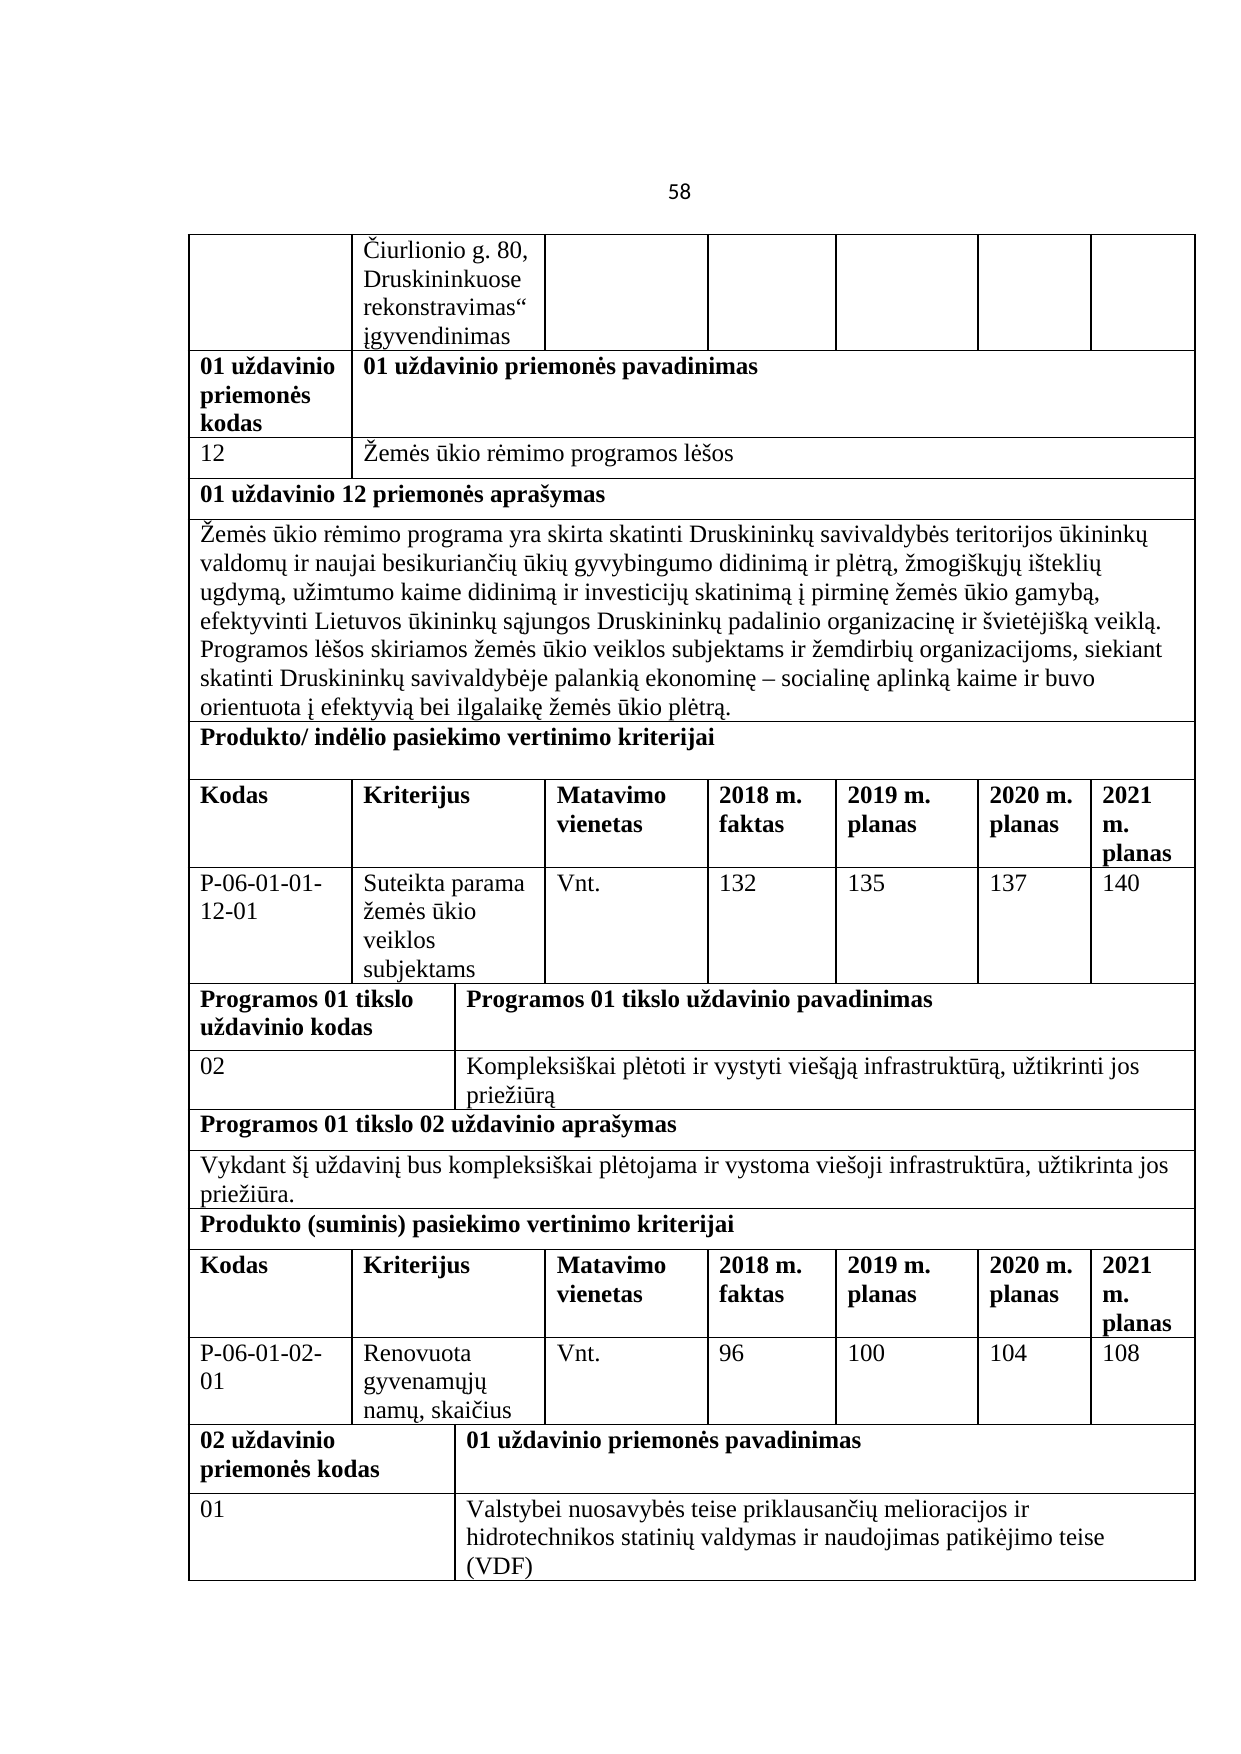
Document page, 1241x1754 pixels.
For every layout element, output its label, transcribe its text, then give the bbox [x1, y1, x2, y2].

table_cell 2018 m. faktas [709, 780, 835, 867]
table_cell Produkto/ indėlio pasiekimo vertinimo kriterijai [190, 722, 1194, 779]
table_cell Kompleksiškai plėtoti ir vystyti viešąją infrastruktūrą, užtikrinti jos priežiūrą [456, 1051, 1194, 1108]
table_cell Programos 01 tikslo 02 uždavinio aprašymas [190, 1110, 1194, 1149]
table_cell Vnt. [546, 868, 707, 983]
table_cell 100 [837, 1338, 977, 1424]
table_cell [546, 235, 707, 350]
table_cell 01 uždavinio priemonės kodas [190, 351, 351, 437]
table_cell 132 [709, 868, 835, 983]
table_cell Suteikta parama žemės ūkio veiklos subjektams [353, 868, 544, 983]
table_cell 01 uždavinio priemonės pavadinimas [353, 351, 1194, 437]
table_cell P-06-01-01-12-01 [190, 868, 351, 983]
table_cell Produkto (suminis) pasiekimo vertinimo kriterijai [190, 1209, 1194, 1249]
table_cell Kodas [190, 780, 351, 867]
table_cell P-06-01-02-01 [190, 1338, 351, 1424]
table_cell 2019 m. planas [837, 1250, 977, 1337]
table_cell Žemės ūkio rėmimo programos lėšos [353, 438, 1194, 478]
table_cell 01 [190, 1494, 454, 1580]
table_cell 2020 m. planas [979, 780, 1090, 867]
table_cell Kodas [190, 1250, 351, 1337]
table_cell 137 [979, 868, 1090, 983]
table_cell Programos 01 tikslo uždavinio pavadinimas [456, 984, 1194, 1050]
table_cell [837, 235, 977, 350]
table_cell Valstybei nuosavybės teise priklausančių melioracijos ir hidrotechnikos statinių valdymas ir naudojimas patikėjimo teise (VDF) [456, 1494, 1194, 1580]
table_cell 96 [709, 1338, 835, 1424]
table_cell Kriterijus [353, 1250, 544, 1337]
table_cell [190, 235, 351, 350]
table_cell 01 uždavinio 12 priemonės aprašymas [190, 479, 1194, 518]
table_cell Matavimo vienetas [546, 1250, 707, 1337]
table_cell Programos 01 tikslo uždavinio kodas [190, 984, 454, 1050]
table_cell Kriterijus [353, 780, 544, 867]
table_cell [979, 235, 1090, 350]
table_cell 2020 m. planas [979, 1250, 1090, 1337]
table_cell 104 [979, 1338, 1090, 1424]
table_cell 140 [1092, 868, 1194, 983]
table_cell 12 [190, 438, 351, 478]
table_cell 02 [190, 1051, 454, 1108]
table_cell 02 uždavinio priemonės kodas [190, 1425, 454, 1493]
table_cell 2019 m. planas [837, 780, 977, 867]
table_cell 01 uždavinio priemonės pavadinimas [456, 1425, 1194, 1493]
table_cell Vykdant šį uždavinį bus kompleksiškai plėtojama ir vystoma viešoji infrastruktūra, užtikrinta jos priežiūra. [190, 1151, 1194, 1208]
table_cell [1092, 235, 1194, 350]
table_cell Čiurlionio g. 80, Druskininkuose rekonstravimas“ įgyvendinimas [353, 235, 544, 350]
table_cell 108 [1092, 1338, 1194, 1424]
table_cell [709, 235, 835, 350]
table_cell Žemės ūkio rėmimo programa yra skirta skatinti Druskininkų savivaldybės teritorijos ūkininkų valdomų ir naujai besikuriančių ūkių gyvybingumo didinimą ir plėtrą, žmogiškųjų išteklių ugdymą, užimtumo kaime didinimą ir investicijų skatinimą į pirminę žemės ūkio gamybą, efektyvinti Lietuvos ūkininkų sąjungos Druskininkų padalinio organizacinę ir švietėjišką veiklą. Programos lėšos skiriamos žemės ūkio veiklos subjektams ir žemdirbių organizacijoms, siekiant skatinti Druskininkų savivaldybėje palankią ekonominę – socialinę aplinką kaime ir buvo orientuota į efektyvią bei ilgalaikę žemės ūkio plėtrą. [190, 520, 1194, 721]
table_cell 2021 m. planas [1092, 1250, 1194, 1337]
table_cell Vnt. [546, 1338, 707, 1424]
table_cell 2021 m. planas [1092, 780, 1194, 867]
table_cell Renovuota gyvenamųjų namų, skaičius [353, 1338, 544, 1424]
table_cell 135 [837, 868, 977, 983]
table_cell 2018 m. faktas [709, 1250, 835, 1337]
table_cell Matavimo vienetas [546, 780, 707, 867]
